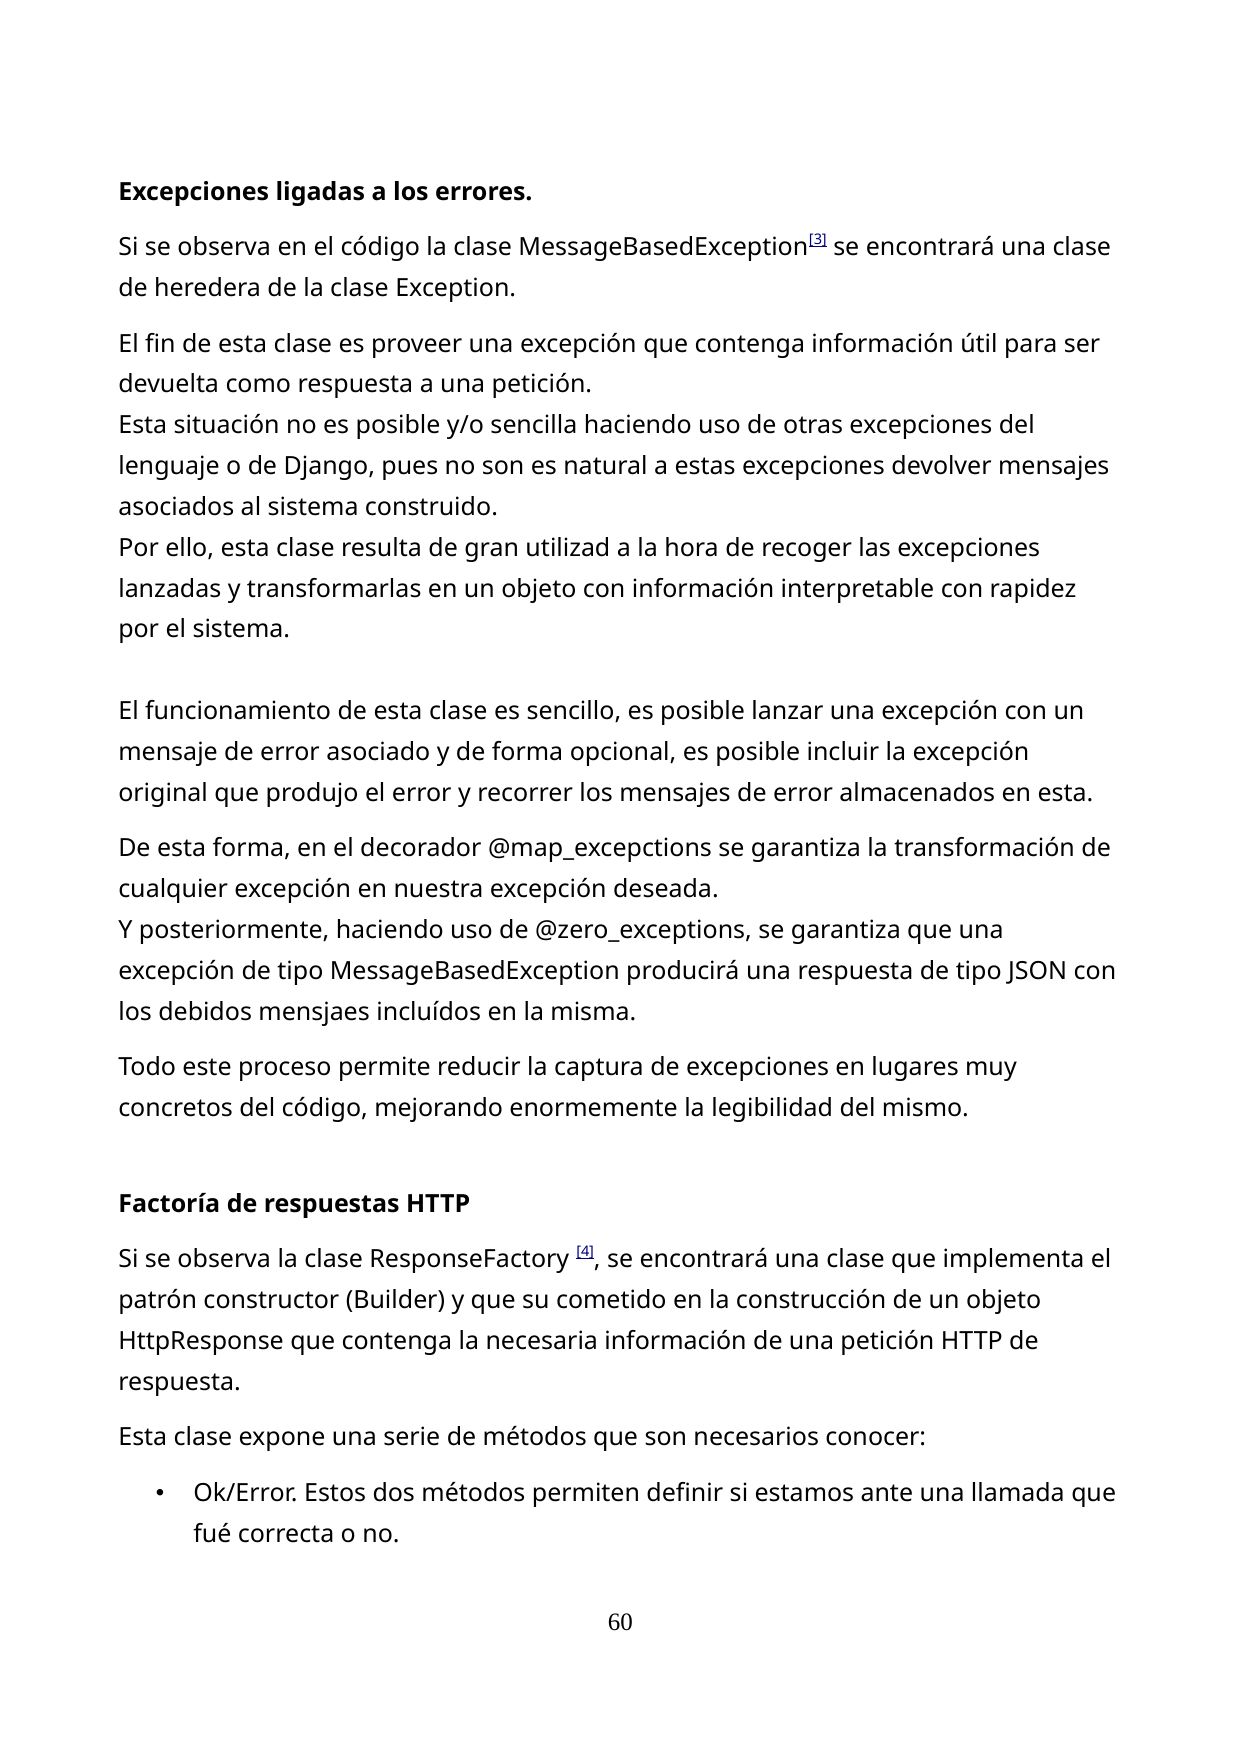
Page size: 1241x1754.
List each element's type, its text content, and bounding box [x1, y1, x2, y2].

text Si se observa la clase ResponseFactory [4], se encontrará una clase que implementa el patrón constructor (Builder) y que su cometido en la construcción de un objeto HttpResponse que contenga la necesaria información de una petición HTTP de respuesta. [118, 1241, 1122, 1398]
text Todo este proceso permite reducir la captura de excepciones en lugares muy concretos del código, mejorando enormemente la legibilidad del mismo. [118, 1048, 1122, 1123]
text De esta forma, en el decorador @map_excepctions se garantiza la transformación de cualquier excepción en nuestra excepción deseada. Y posteriormente, haciendo uso de @zero_exceptions, se garantiza que una excepción de tipo MessageBasedException producirá una respuesta de tipo JSON con los debidos mensjaes incluídos en la misma. [118, 830, 1122, 1027]
text Factoría de respuestas HTTP [118, 1145, 1122, 1220]
text Excepciones ligadas a los errores. [118, 173, 1122, 208]
list Ok/Error. Estos dos métodos permiten definir si estamos ante una llamada que fué correcta o no. [156, 1474, 1122, 1549]
text Si se observa en el código la clase MessageBasedException[3] se encontrará una clase de heredera de la clase Exception. [118, 229, 1122, 304]
text El fin de esta clase es proveer una excepción que contenga información útil para ser devuelta como respuesta a una petición. Esta situación no es posible y/o sencilla haciendo uso de otras excepciones del lenguaje o de Django, pues no son es natural a estas excepciones devolver mensajes asociados al sistema construido. Por ello, esta clase resulta de gran utilizad a la hora de recoger las excepciones lanzadas y transformarlas en un objeto con información interpretable con rapidez por el sistema. El funcionamiento de esta clase es sencillo, es posible lanzar una excepción con un mensaje de error asociado y de forma opcional, es posible incluir la excepción original que produjo el error y recorrer los mensajes de error almacenados en esta. [118, 325, 1122, 808]
text Esta clase expone una serie de métodos que son necesarios conocer: [118, 1419, 1122, 1453]
